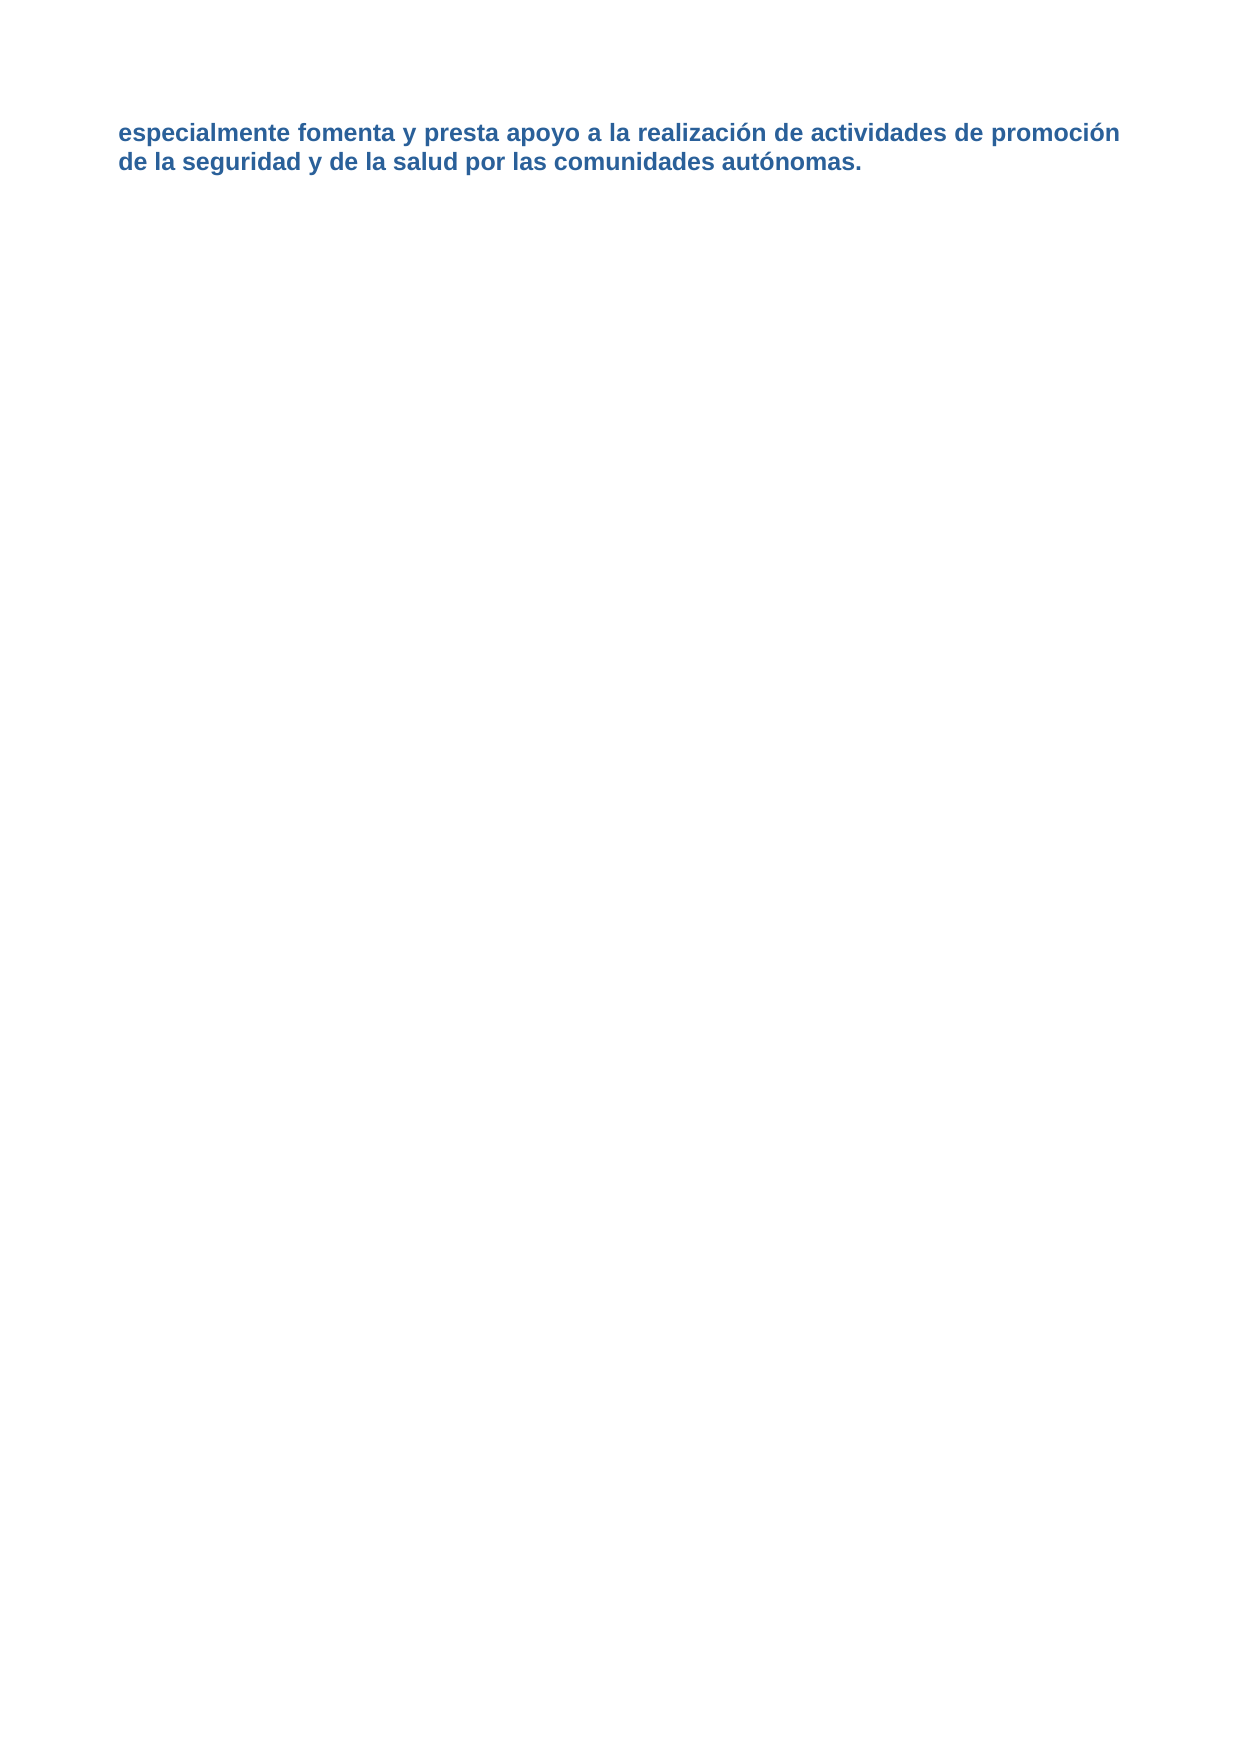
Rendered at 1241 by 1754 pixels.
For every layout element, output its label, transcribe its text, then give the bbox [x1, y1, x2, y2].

text especialmente fomenta y presta apoyo a la realización de actividades de promoción de la seguridad y de la salud por las comunidades autónomas. [118, 118, 1122, 176]
